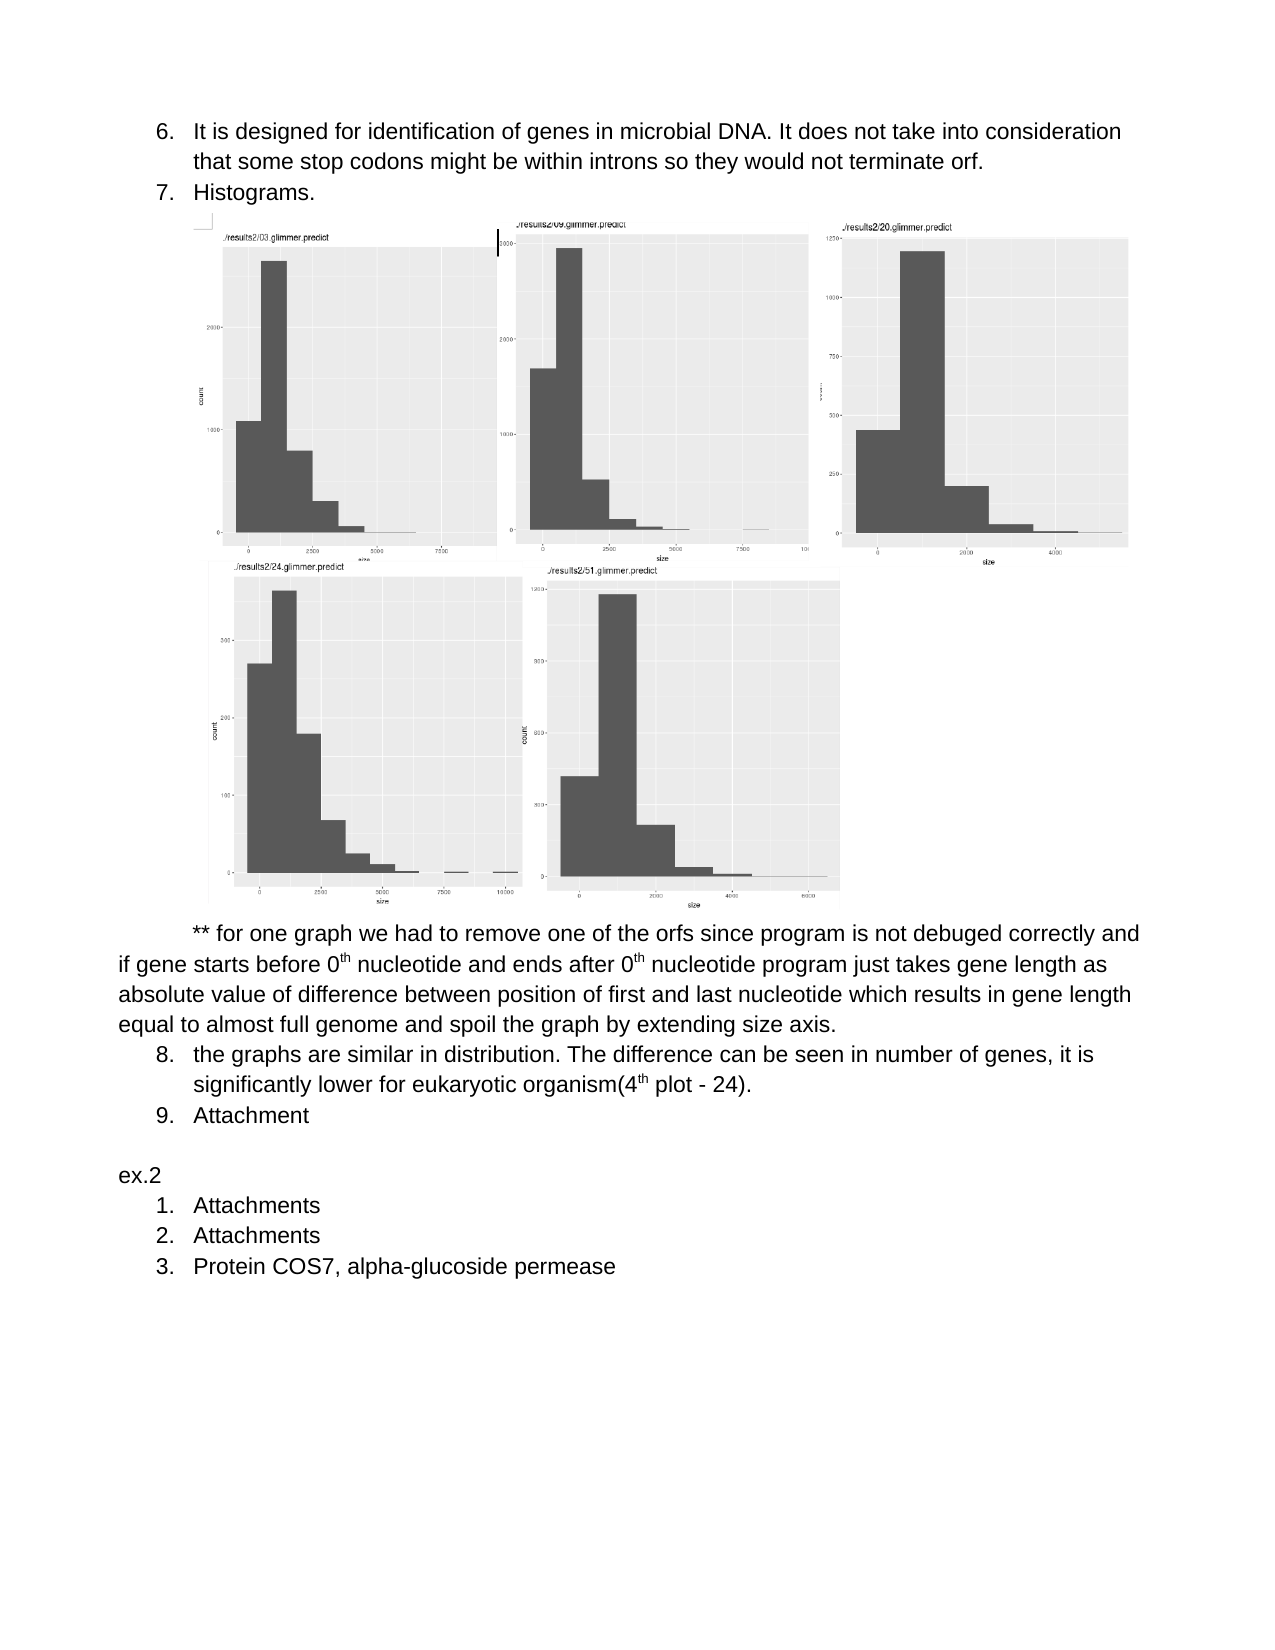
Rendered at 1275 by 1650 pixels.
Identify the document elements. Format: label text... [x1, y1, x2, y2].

list Attachments [156, 1222, 1157, 1249]
picture [187, 213, 1129, 917]
list Attachment [156, 1102, 1157, 1128]
list Histograms. [156, 178, 1157, 205]
list It is designed for identification of genes in microbial DNA. It does not take into consideration that some stop codons might be within introns so they would not terminate orf. [156, 118, 1157, 175]
list the graphs are similar in distribution. The difference can be seen in number of genes, it is significantly lower for eukaryotic organism(4th plot - 24). [156, 1041, 1157, 1098]
list Attachments [156, 1192, 1157, 1218]
text ex.2 [118, 1162, 1157, 1188]
text ** for one graph we had to remove one of the orfs since program is not debuged correctly and if gene starts before 0th nucleotide and ends after 0th nucleotide program just takes gene length as absolute value of difference between position of first and last nucleotide which results in gene length equal to almost full genome and spoil the graph by extending size axis. [118, 917, 1157, 1037]
list Protein COS7, alpha-glucoside permease [156, 1253, 1157, 1279]
